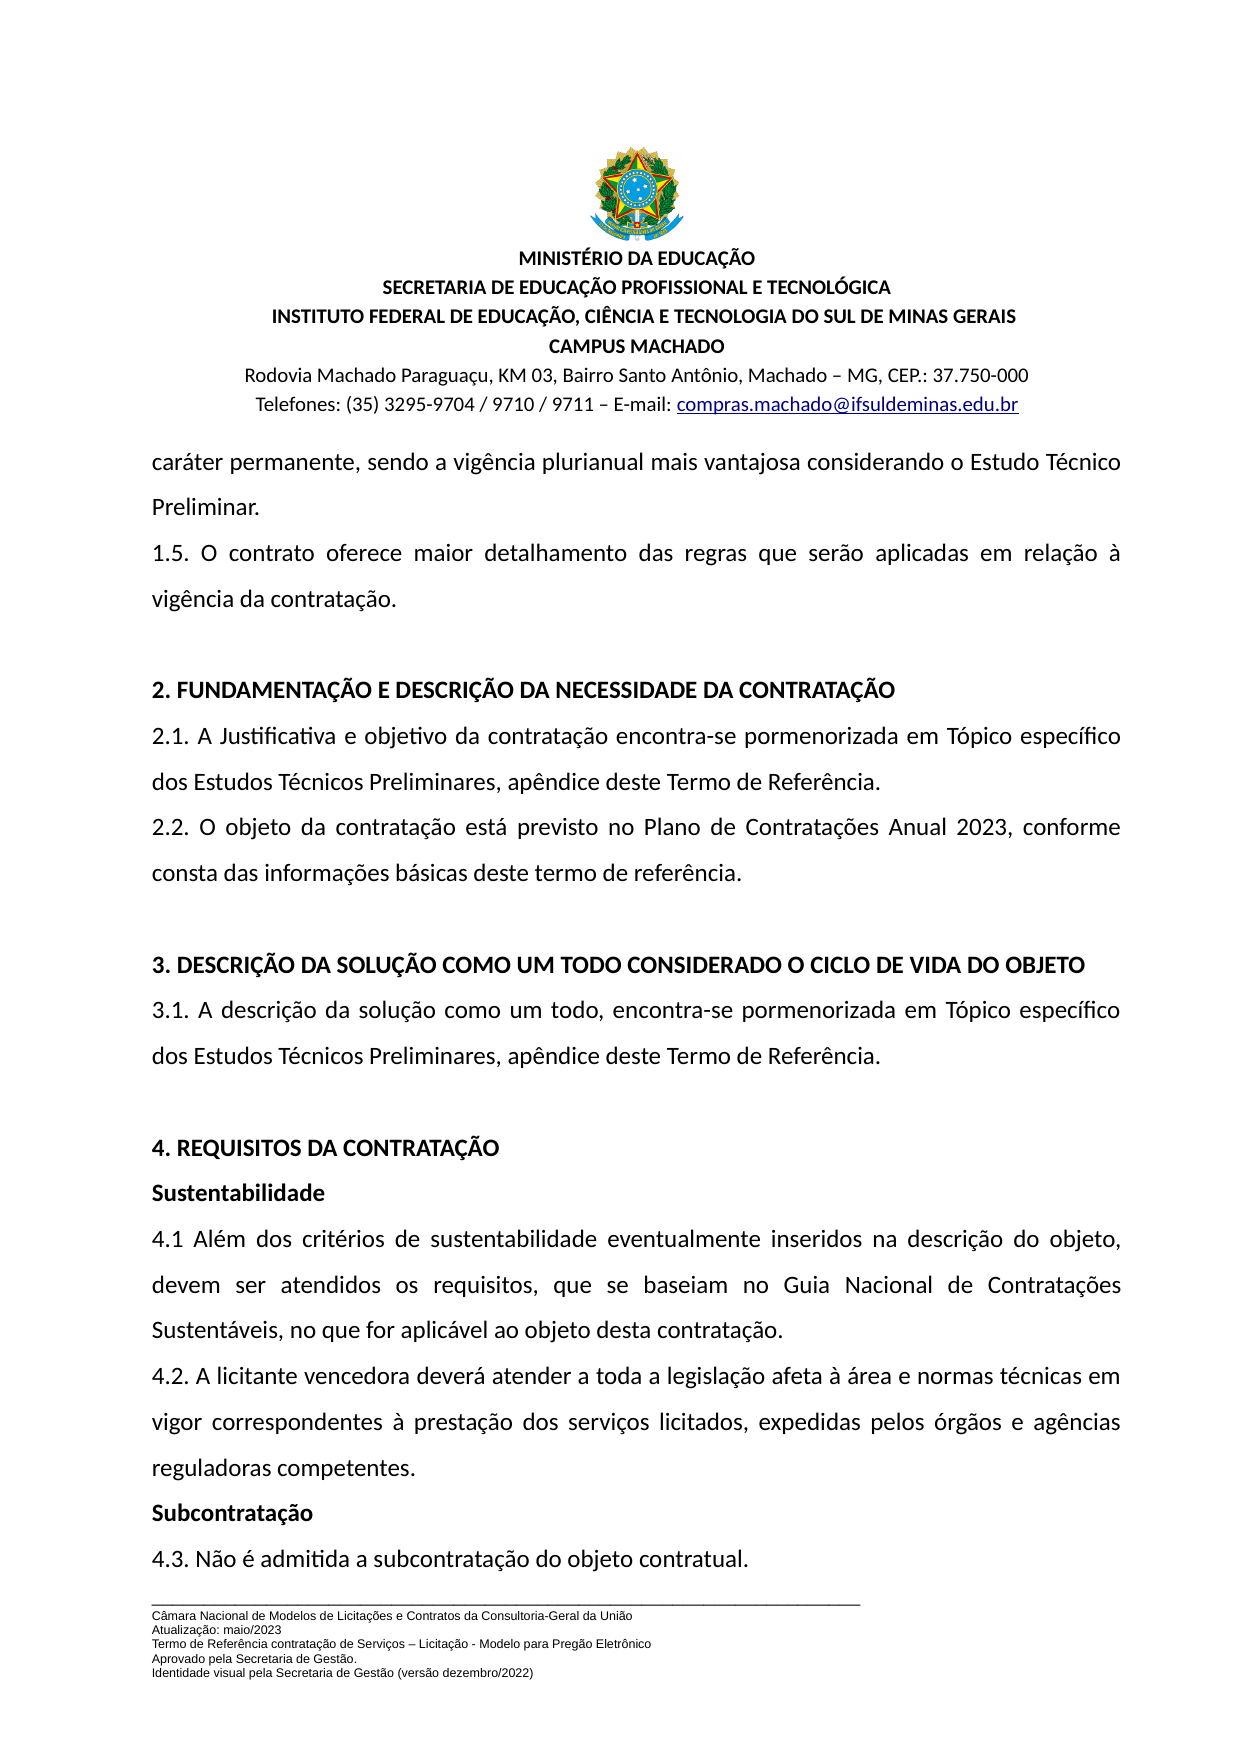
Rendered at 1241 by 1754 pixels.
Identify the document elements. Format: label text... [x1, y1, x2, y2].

picture [656, 223, 665, 228]
list 2.2. O objeto da contratação está previsto no Plano de Contratações Anual 2023, conforme consta das informações básicas deste termo de referência. [152, 812, 1122, 888]
text 4.3. Não é admitida a subcontratação do objeto contratual. [152, 1543, 1122, 1574]
text 3.1. A descrição da solução como um todo, encontra-se pormenorizada em Tópico específico dos Estudos Técnicos Preliminares, apêndice deste Termo de Referência. [152, 994, 1122, 1071]
text 3. DESCRIÇÃO DA SOLUÇÃO COMO UM TODO CONSIDERADO O CICLO DE VIDA DO OBJETO [152, 949, 1122, 979]
text 4.1 Além dos critérios de sustentabilidade eventualmente inseridos na descrição do objeto, devem ser atendidos os requisitos, que se baseiam no Guia Nacional de Contratações Sustentáveis, no que for aplicável ao objeto desta contratação. [152, 1223, 1122, 1345]
text caráter permanente, sendo a vigência plurianual mais vantajosa considerando o Estudo Técnico Preliminar. [152, 446, 1122, 522]
text 4. REQUISITOS DA CONTRATAÇÃO [152, 1132, 1122, 1162]
picture [590, 147, 684, 241]
picture [652, 219, 684, 241]
text 2.1. A Justificativa e objetivo da contratação encontra-se pormenorizada em Tópico específico dos Estudos Técnicos Preliminares, apêndice deste Termo de Referência. [152, 720, 1122, 796]
text 1.5. O contrato oferece maior detalhamento das regras que serão aplicadas em relação à vigência da contratação. [152, 537, 1122, 613]
subtitle 2. FUNDAMENTAÇÃO E DESCRIÇÃO DA NECESSIDADE DA CONTRATAÇÃO [152, 674, 1122, 705]
text Subcontratação [152, 1497, 1122, 1528]
text 4.2. A licitante vencedora deverá atender a toda a legislação afeta à área e normas técnicas em vigor correspondentes à prestação dos serviços licitados, expedidas pelos órgãos e agências reguladoras competentes. [152, 1360, 1122, 1482]
text Sustentabilidade [152, 1177, 1122, 1208]
picture [630, 236, 645, 241]
